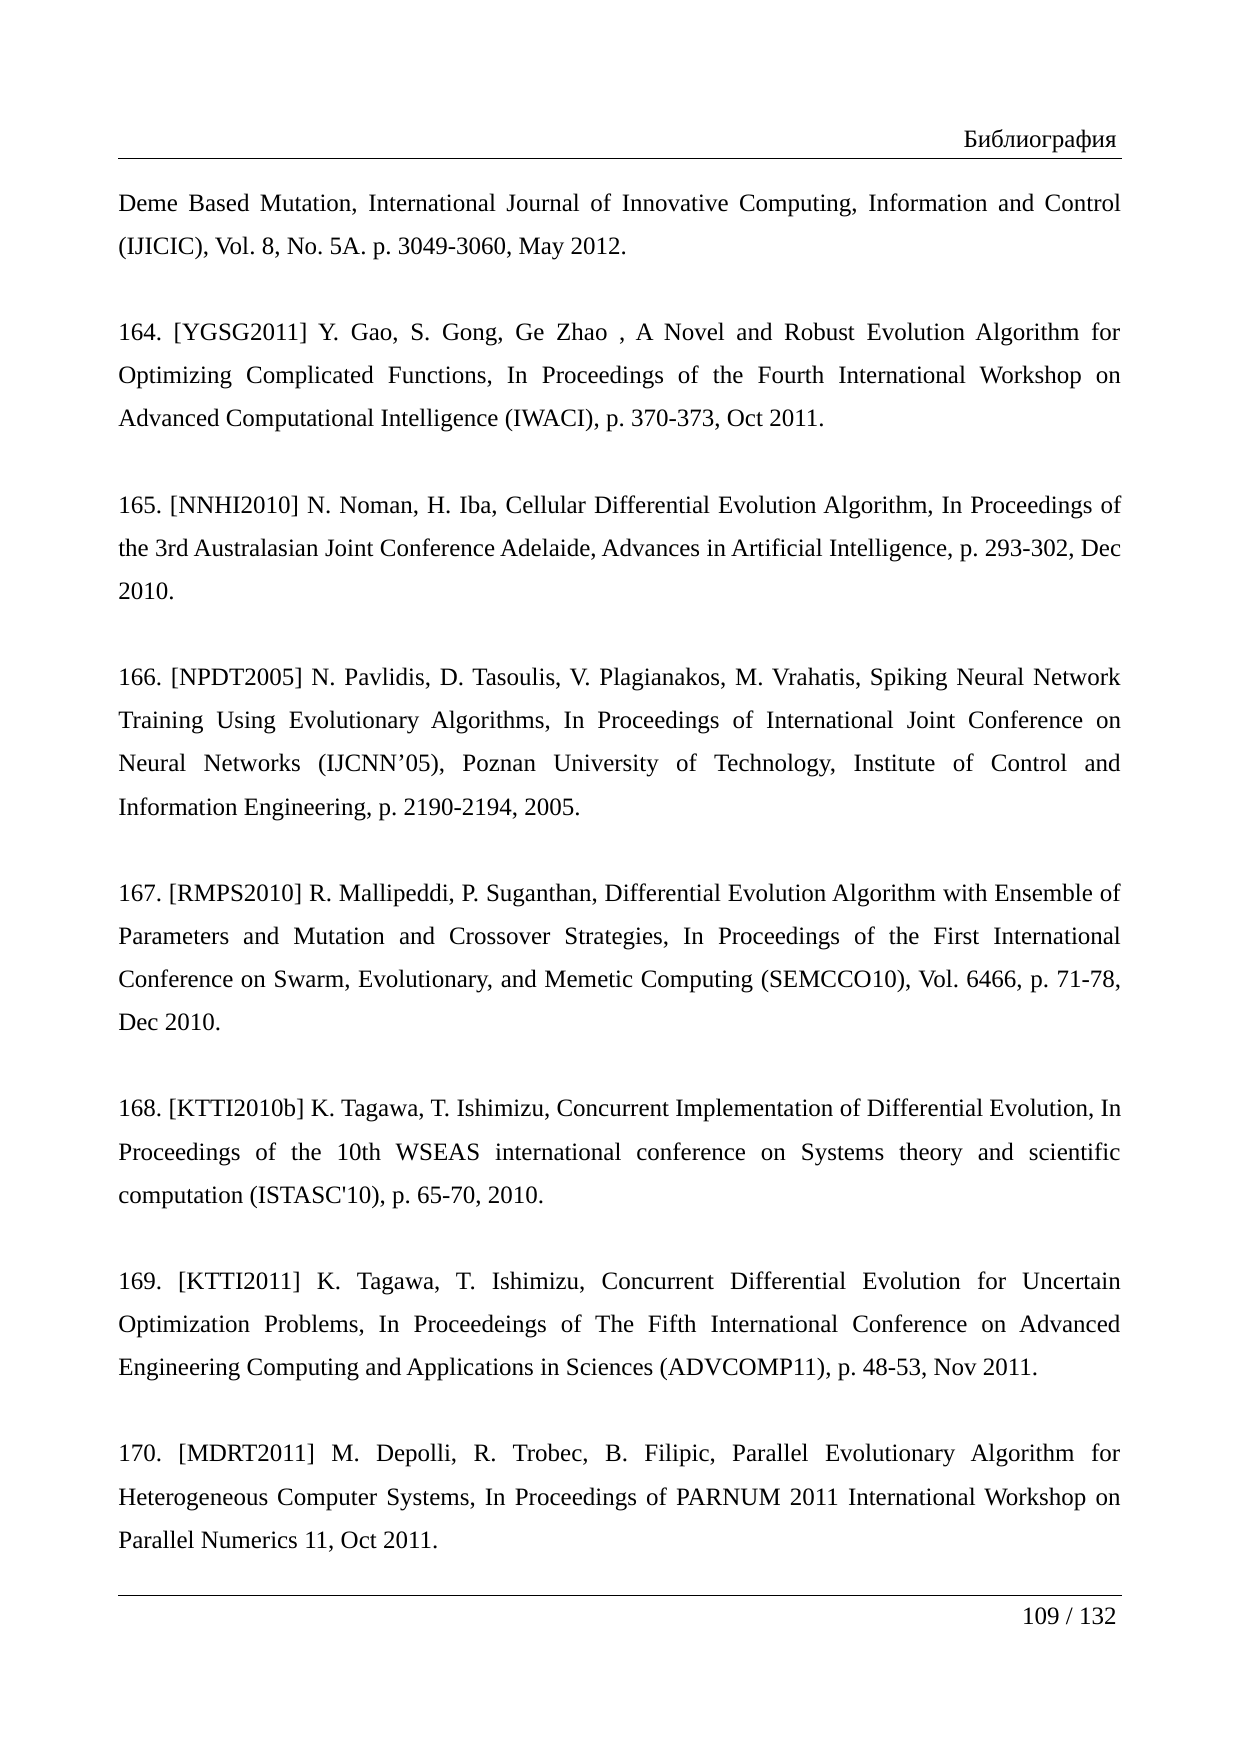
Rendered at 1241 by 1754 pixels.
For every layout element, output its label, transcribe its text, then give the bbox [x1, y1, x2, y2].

text 166. [NPDT2005] N. Pavlidis, D. Tasoulis, V. Plagianakos, M. Vrahatis, Spiking Neural Network Training Using Evolutionary Algorithms, In Proceedings of International Joint Conference on Neural Networks (IJCNN’05), Poznan University of Technology, Institute of Control and Information Engineering, p. 2190-2194, 2005. [118, 662, 1122, 820]
text 164. [YGSG2011] Y. Gao, S. Gong, Ge Zhao , A Novel and Robust Evolution Algorithm for Optimizing Complicated Functions, In Proceedings of the Fourth International Workshop on Advanced Computational Intelligence (IWACI), p. 370-373, Oct 2011. [118, 317, 1122, 432]
text 170. [MDRT2011] M. Depolli, R. Trobec, B. Filipic, Parallel Evolutionary Algorithm for Heterogeneous Computer Systems, In Proceedings of PARNUM 2011 International Workshop on Parallel Numerics 11, Oct 2011. [118, 1438, 1122, 1553]
text 165. [NNHI2010] N. Noman, H. Iba, Cellular Differential Evolution Algorithm, In Proceedings of the 3rd Australasian Joint Conference Adelaide, Advances in Artificial Intelligence, p. 293-302, Dec 2010. [118, 490, 1122, 605]
text 169. [KTTI2011] K. Tagawa, T. Ishimizu, Concurrent Differential Evolution for Uncertain Optimization Problems, In Proceedeings of The Fifth International Conference on Advanced Engineering Computing and Applications in Sciences (ADVCOMP11), p. 48-53, Nov 2011. [118, 1266, 1122, 1381]
text Deme Based Mutation, International Journal of Innovative Computing, Information and Control (IJICIC), Vol. 8, No. 5A. p. 3049-3060, May 2012. [118, 188, 1122, 260]
text 167. [RMPS2010] R. Mallipeddi, P. Suganthan, Differential Evolution Algorithm with Ensemble of Parameters and Mutation and Crossover Strategies, In Proceedings of the First International Conference on Swarm, Evolutionary, and Memetic Computing (SEMCCO10), Vol. 6466, p. 71-78, Dec 2010. [118, 878, 1122, 1036]
text 168. [KTTI2010b] K. Tagawa, T. Ishimizu, Concurrent Implementation of Differential Evolution, In Proceedings of the 10th WSEAS international conference on Systems theory and scientific computation (ISTASC'10), p. 65-70, 2010. [118, 1093, 1122, 1208]
